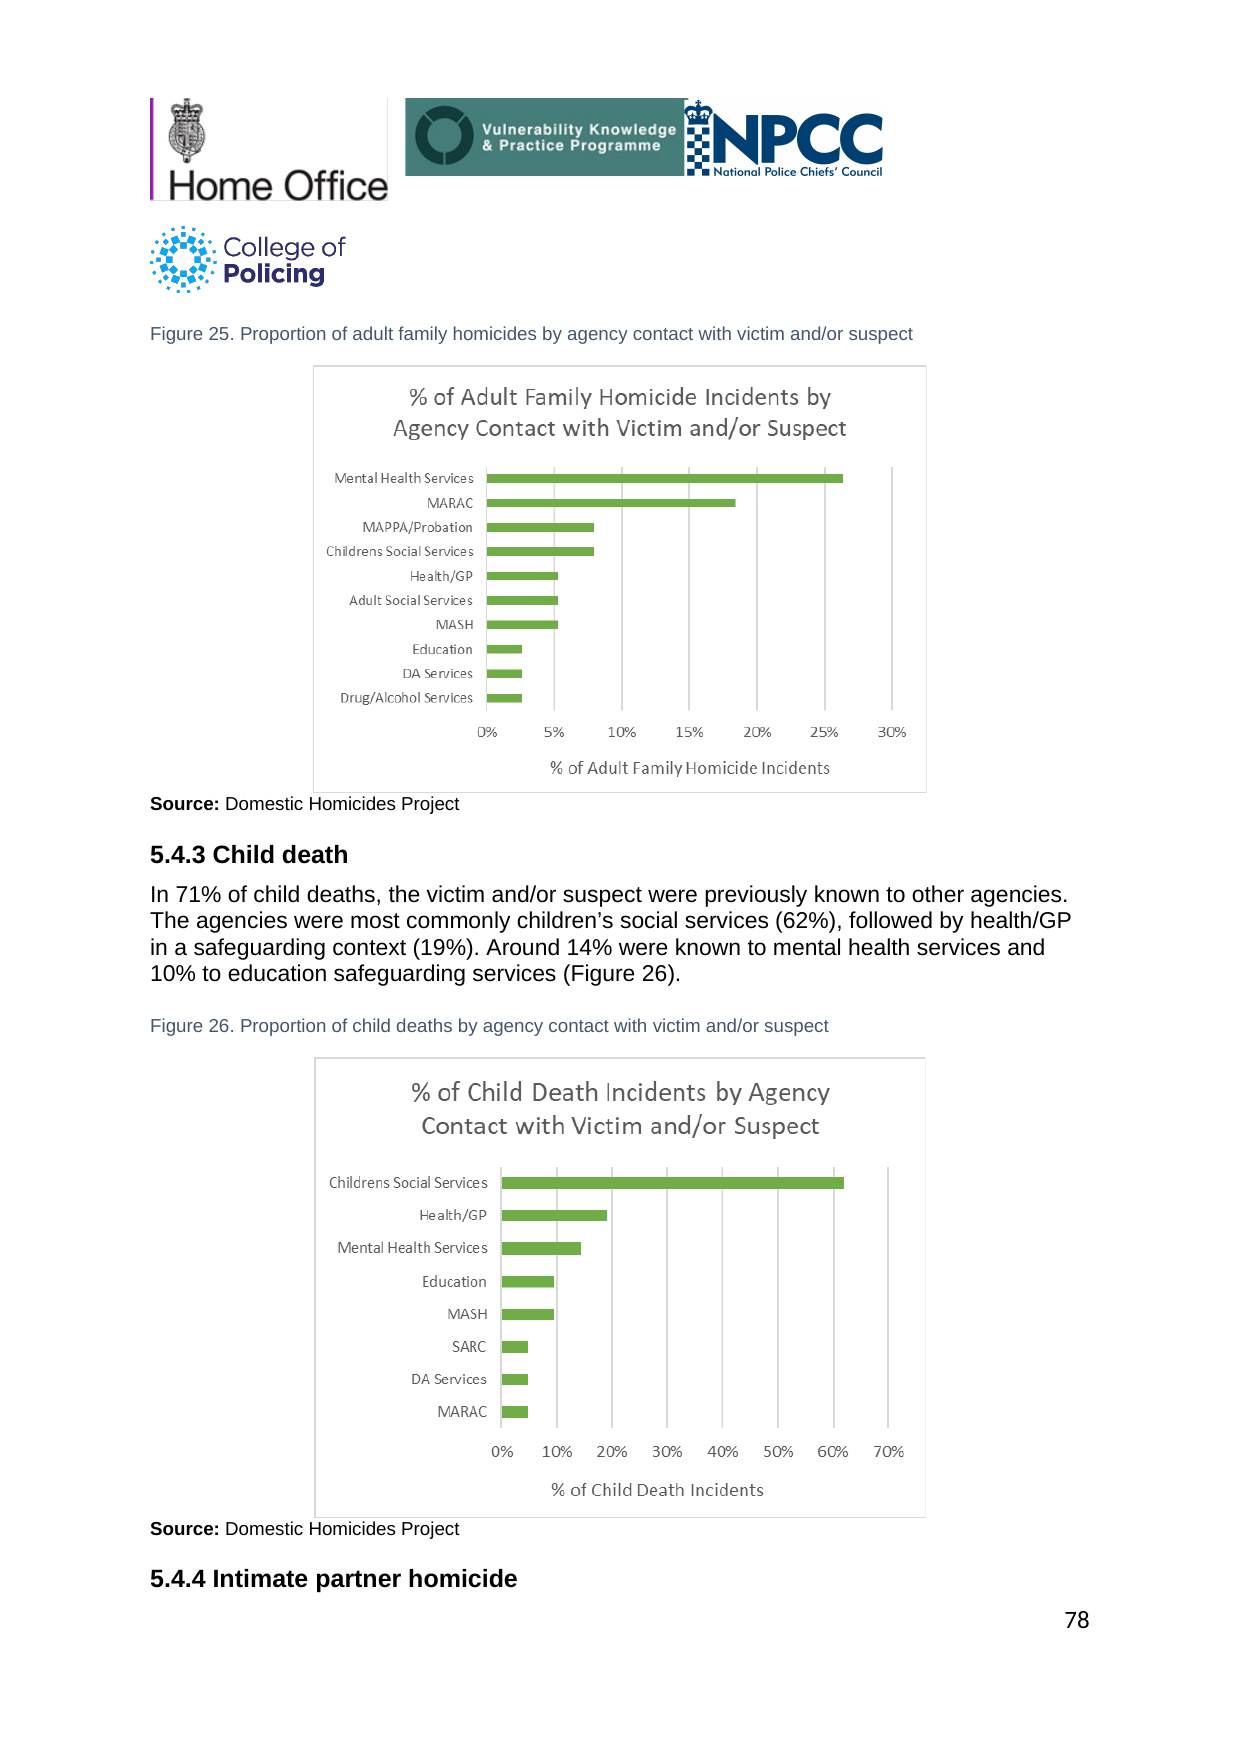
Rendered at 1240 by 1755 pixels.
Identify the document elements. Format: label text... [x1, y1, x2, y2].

text Figure 26. Proportion of child deaths by agency contact with victim and/or suspect [150, 1015, 1089, 1037]
text In 71% of child deaths, the victim and/or suspect were previously known to other agencies. The agencies were most commonly children’s social services (62%), followed by health/GP in a safeguarding context (19%). Around 14% were known to mental health services and 10% to education safeguarding services (Figure 26). [150, 881, 1089, 986]
subtitle 5.4.4 Intimate partner homicide [150, 1564, 1089, 1593]
text Figure 25. Proportion of adult family homicides by agency contact with victim and/or suspect [150, 323, 1089, 344]
subtitle 5.4.3 Child death [150, 839, 1089, 868]
text Source: Domestic Homicides Project [150, 793, 1089, 814]
text Source: Domestic Homicides Project [150, 1517, 1089, 1539]
